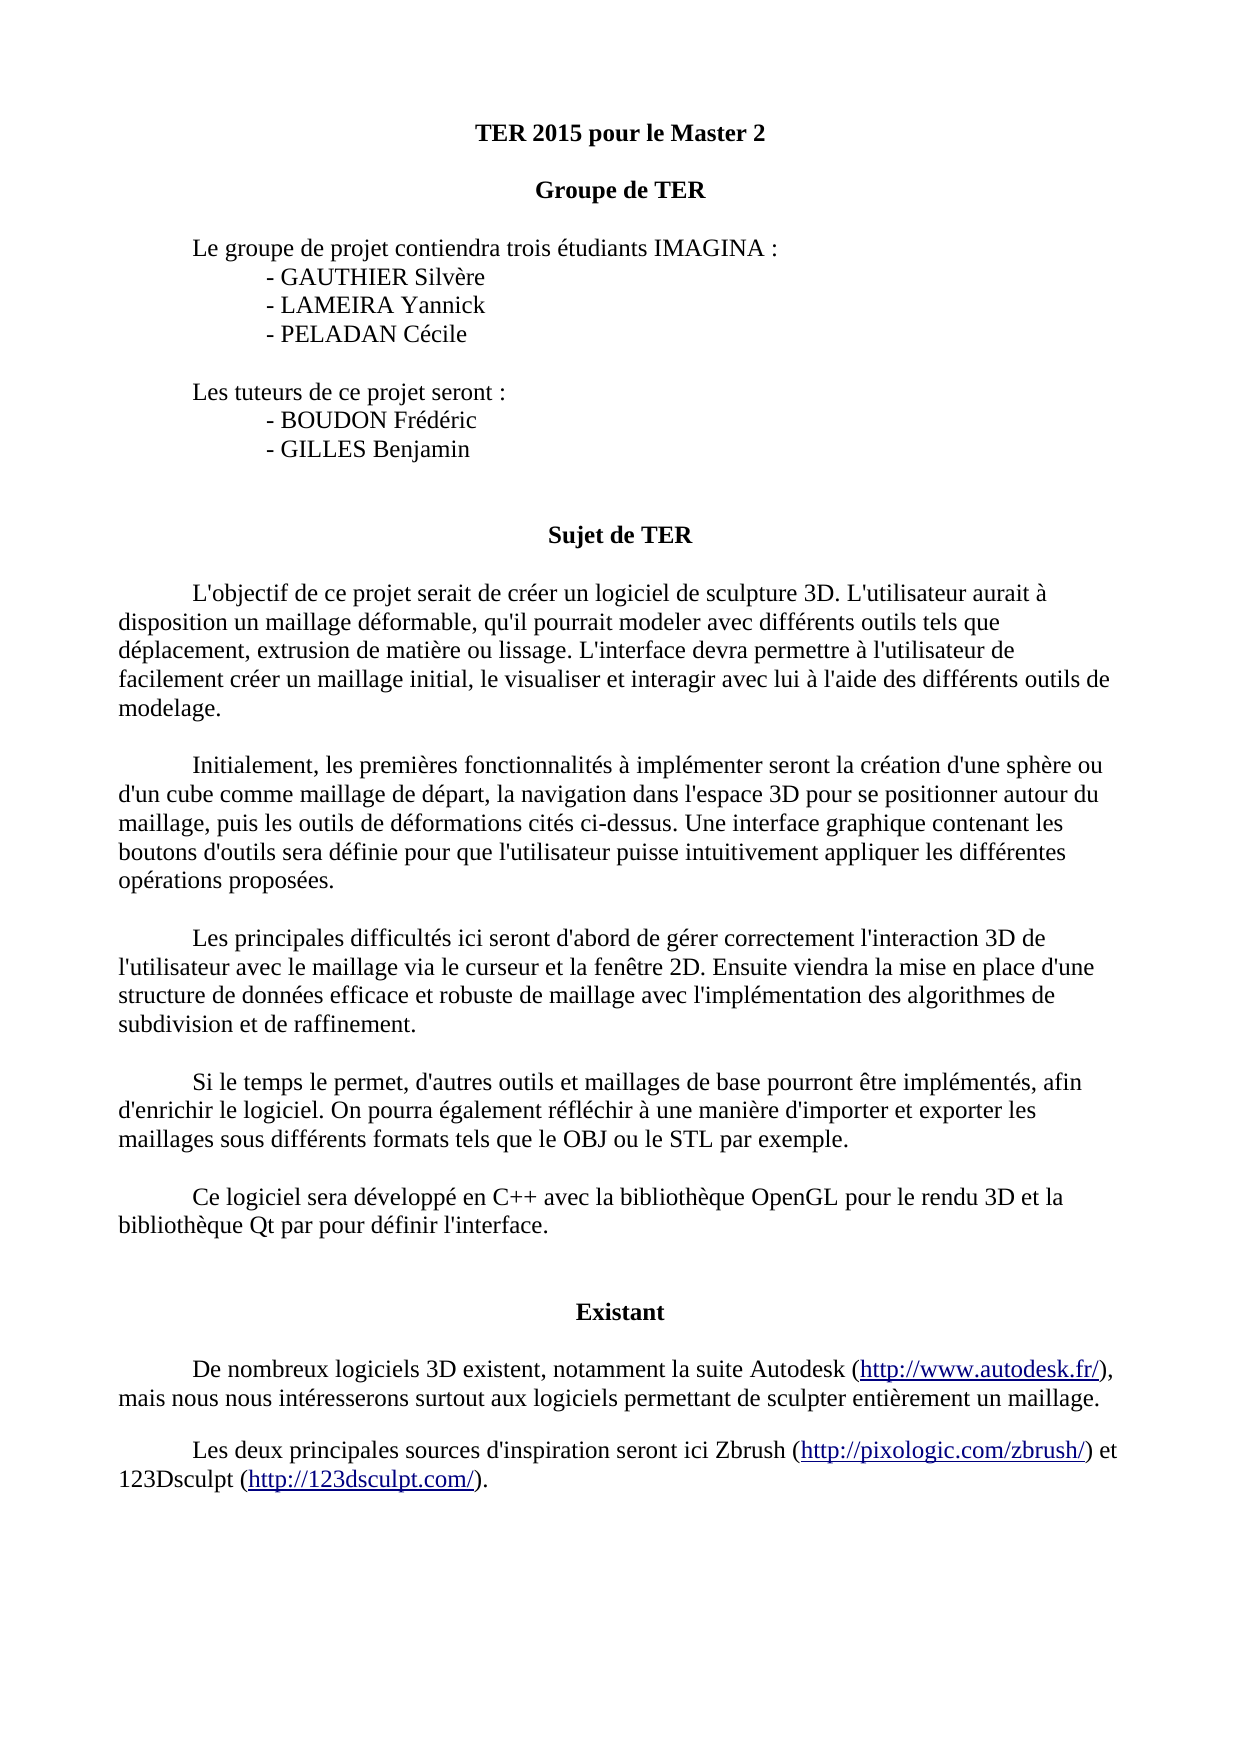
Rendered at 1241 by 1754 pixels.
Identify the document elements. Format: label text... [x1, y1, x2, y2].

text Si le temps le permet, d'autres outils et maillages de base pourront être implémentés, afin d'enrichir le logiciel. On pourra également réfléchir à une manière d'importer et exporter les maillages sous différents formats tels que le OBJ ou le STL par exemple. [118, 1038, 1122, 1153]
text - BOUDON Frédéric [118, 406, 1122, 434]
text Le groupe de projet contiendra trois étudiants IMAGINA : [118, 233, 1122, 262]
text Sujet de TER [118, 521, 1122, 549]
text Les tuteurs de ce projet seront : [118, 377, 1122, 406]
text Ce logiciel sera développé en C++ avec la bibliothèque OpenGL pour le rendu 3D et la bibliothèque Qt par pour définir l'interface. [118, 1153, 1122, 1297]
text - GAUTHIER Silvère [118, 262, 1122, 291]
text Groupe de TER [118, 176, 1122, 204]
text Existant [118, 1297, 1122, 1326]
text Initialement, les premières fonctionnalités à implémenter seront la création d'une sphère ou d'un cube comme maillage de départ, la navigation dans l'espace 3D pour se positionner autour du maillage, puis les outils de déformations cités ci-dessus. Une interface graphique contenant les boutons d'outils sera définie pour que l'utilisateur puisse intuitivement appliquer les différentes opérations proposées. Les principales difficultés ici seront d'abord de gérer correctement l'interaction 3D de l'utilisateur avec le maillage via le curseur et la fenêtre 2D. Ensuite viendra la mise en place d'une structure de données efficace et robuste de maillage avec l'implémentation des algorithmes de subdivision et de raffinement. [118, 751, 1122, 1038]
text - PELADAN Cécile [118, 319, 1122, 348]
text De nombreux logiciels 3D existent, notamment la suite Autodesk (http://www.autodesk.fr/), mais nous nous intéresserons surtout aux logiciels permettant de sculpter entièrement un maillage. [118, 1354, 1122, 1412]
text - GILLES Benjamin [118, 434, 1122, 463]
text L'objectif de ce projet serait de créer un logiciel de sculpture 3D. L'utilisateur aurait à disposition un maillage déformable, qu'il pourrait modeler avec différents outils tels que déplacement, extrusion de matière ou lissage. L'interface devra permettre à l'utilisateur de facilement créer un maillage initial, le visualiser et interagir avec lui à l'aide des différents outils de modelage. [118, 578, 1122, 722]
text - LAMEIRA Yannick [118, 291, 1122, 319]
text Les deux principales sources d'inspiration seront ici Zbrush (http://pixologic.com/zbrush/) et 123Dsculpt (http://123dsculpt.com/). [118, 1436, 1122, 1493]
text TER 2015 pour le Master 2 [118, 118, 1122, 147]
